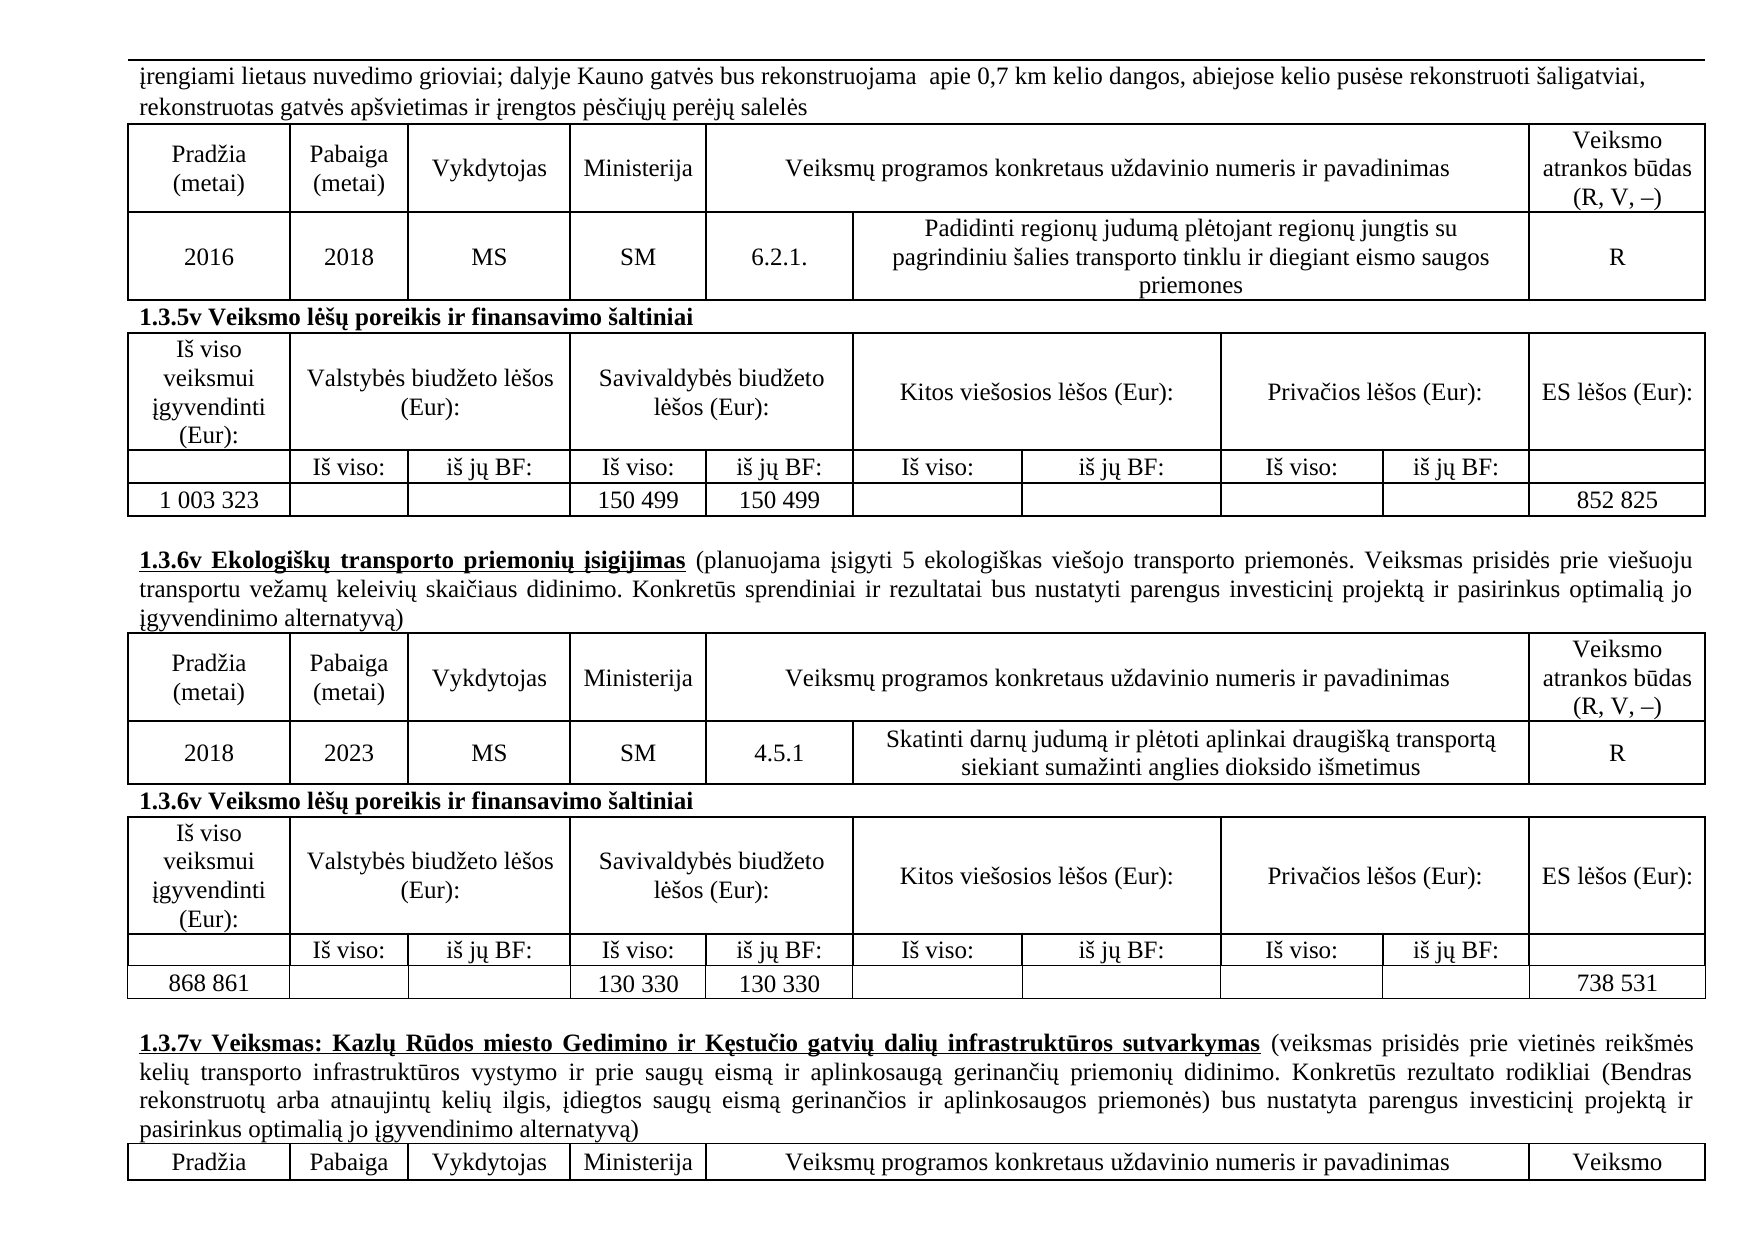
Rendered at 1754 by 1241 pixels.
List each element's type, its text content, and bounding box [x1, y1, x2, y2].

table_cell [1713, 515, 1738, 632]
table_cell Veiksmo atrankos būdas (R, V, –) [1530, 125, 1704, 211]
table_cell Iš viso: [854, 935, 1021, 965]
table_cell Ministerija [571, 125, 705, 211]
table_cell MS [409, 722, 569, 783]
table_cell [1705, 59, 1712, 123]
table_cell ES lėšos (Eur): [1530, 818, 1704, 933]
table_cell [1530, 935, 1704, 965]
table_cell Pabaiga (metai) [291, 634, 407, 720]
table_cell Iš viso: [1222, 935, 1382, 965]
table_cell [1530, 451, 1704, 482]
table_cell [1705, 299, 1712, 332]
table_cell 1.3.5v Veiksmo lėšų poreikis ir finansavimo šaltiniai [128, 301, 1705, 332]
table_cell [1713, 59, 1738, 123]
table_cell [1706, 816, 1712, 933]
table_cell [853, 966, 1022, 998]
table_cell [1738, 59, 1754, 123]
table_cell 2023 [291, 722, 407, 783]
table_cell [1713, 123, 1738, 211]
table_cell [1713, 998, 1738, 1143]
table_cell 130 330 [571, 966, 705, 998]
table_cell [1713, 720, 1738, 783]
table_cell SM [571, 722, 705, 783]
table_cell [1706, 1143, 1712, 1179]
table_cell Kitos viešosios lėšos (Eur): [854, 334, 1220, 449]
table_cell [1384, 484, 1528, 515]
table_cell [1713, 816, 1738, 933]
table_cell Vykdytojas [409, 125, 569, 211]
table_cell Iš viso veiksmui įgyvendinti (Eur): [129, 818, 289, 933]
table_cell Veiksmų programos konkretaus uždavinio numeris ir pavadinimas [707, 1144, 1528, 1179]
table_cell Savivaldybės biudžeto lėšos (Eur): [571, 818, 852, 933]
table_cell Pradžia (metai) [129, 125, 289, 211]
table_cell [1738, 449, 1754, 482]
table_cell [290, 966, 408, 998]
table_cell iš jų BF: [409, 935, 569, 965]
table_cell Privačios lėšos (Eur): [1222, 334, 1528, 449]
table_cell Padidinti regionų judumą plėtojant regionų jungtis su pagrindiniu šalies transporto tinklu ir diegiant eismo saugos priemones [854, 213, 1528, 299]
table_cell [1738, 515, 1754, 632]
table_cell Iš viso: [571, 451, 705, 482]
table_cell iš jų BF: [409, 451, 569, 482]
table_cell [1738, 998, 1754, 1143]
table_cell [1738, 933, 1754, 965]
table_cell Pradžia (metai) [129, 634, 289, 720]
table_cell 150 499 [571, 484, 705, 515]
table_cell [1713, 332, 1738, 449]
table_cell [1738, 965, 1754, 998]
table_cell [1222, 484, 1382, 515]
table_cell [1023, 966, 1220, 998]
table_cell [1738, 783, 1754, 816]
table_cell [409, 966, 570, 998]
table_cell [1738, 482, 1754, 515]
table_cell R [1530, 213, 1704, 299]
table_cell 4.5.1 [707, 722, 852, 783]
table_cell [1706, 720, 1712, 783]
table_cell [1713, 783, 1738, 816]
table_cell [1738, 632, 1754, 720]
table_cell ES lėšos (Eur): [1530, 334, 1704, 449]
table_cell 1 003 323 [129, 484, 289, 515]
table_cell [854, 484, 1021, 515]
table_cell [1383, 966, 1529, 998]
table_cell Pradžia [129, 1144, 289, 1179]
table_cell [1221, 966, 1382, 998]
table_cell Vykdytojas [409, 1144, 569, 1179]
table_cell Iš viso: [291, 451, 407, 482]
table_cell 1.3.7v Veiksmas: Kazlų Rūdos miesto Gedimino ir Kęstučio gatvių dalių infrastruktūros sutvarkymas (veiksmas prisidės prie vietinės reikšmės kelių transporto infrastruktūros vystymo ir prie saugų eismą ir aplinkosaugą gerinančių priemonių didinimo. Konkretūs rezultato rodikliai (Bendras rekonstruotų arba atnaujintų kelių ilgis, įdiegtos saugų eismą gerinančios ir aplinkosaugos priemonės) bus nustatyta parengus investicinį projektą ir pasirinkus optimalią jo įgyvendinimo alternatyvą) [128, 999, 1705, 1143]
table_cell Veiksmų programos konkretaus uždavinio numeris ir pavadinimas [707, 634, 1528, 720]
table_cell [1706, 123, 1712, 211]
table_cell iš jų BF: [1384, 451, 1528, 482]
table_cell [1706, 632, 1712, 720]
table_cell Vykdytojas [409, 634, 569, 720]
table_cell 738 531 [1530, 966, 1705, 998]
table_cell 1.3.6v Ekologiškų transporto priemonių įsigijimas (planuojama įsigyti 5 ekologiškas viešojo transporto priemonės. Veiksmas prisidės prie viešuoju transportu vežamų keleivių skaičiaus didinimo. Konkretūs sprendiniai ir rezultatai bus nustatyti parengus investicinį projektą ir pasirinkus optimalią jo įgyvendinimo alternatyvą) [128, 517, 1705, 632]
table_cell Ministerija [571, 634, 705, 720]
table_cell 2018 [291, 213, 407, 299]
table_cell iš jų BF: [707, 451, 852, 482]
table_cell Skatinti darnų judumą ir plėtoti aplinkai draugišką transportą siekiant sumažinti anglies dioksido išmetimus [854, 722, 1528, 783]
table_cell [1706, 965, 1712, 998]
table_cell [1738, 1143, 1754, 1179]
table_cell Veiksmų programos konkretaus uždavinio numeris ir pavadinimas [707, 125, 1528, 211]
table_cell R [1530, 722, 1704, 783]
table_cell [1738, 123, 1754, 211]
table_cell [1713, 211, 1738, 299]
table_cell [1705, 998, 1712, 1143]
table_cell Kitos viešosios lėšos (Eur): [854, 818, 1220, 933]
table_cell MS [409, 213, 569, 299]
table_cell Pabaiga [291, 1144, 407, 1179]
table_cell [129, 451, 289, 482]
table_cell įrengiami lietaus nuvedimo grioviai; dalyje Kauno gatvės bus rekonstruojama apie 0,7 km kelio dangos, abiejose kelio pusėse rekonstruoti šaligatviai, rekonstruotas gatvės apšvietimas ir įrengtos pėsčiųjų perėjų salelės [128, 61, 1705, 123]
table_cell 2016 [129, 213, 289, 299]
table_cell [1705, 515, 1712, 632]
table_cell 130 330 [706, 966, 852, 998]
table_cell 852 825 [1530, 484, 1704, 515]
table_cell [1705, 783, 1712, 816]
table_cell [1706, 449, 1712, 482]
table_cell [1713, 933, 1738, 965]
table_cell [1713, 632, 1738, 720]
table_cell [1738, 332, 1754, 449]
table_cell SM [571, 213, 705, 299]
table_cell 1.3.6v Veiksmo lėšų poreikis ir finansavimo šaltiniai [128, 785, 1705, 816]
table_cell [1713, 482, 1738, 515]
table_cell iš jų BF: [1023, 451, 1220, 482]
table_cell 6.2.1. [707, 213, 852, 299]
table_cell Pabaiga (metai) [291, 125, 407, 211]
table_cell [1023, 484, 1220, 515]
table_cell [1713, 449, 1738, 482]
table_cell 868 861 [128, 966, 289, 998]
table_cell [291, 484, 407, 515]
table_cell [1713, 1143, 1738, 1179]
table_cell [1738, 299, 1754, 332]
table_cell 150 499 [707, 484, 852, 515]
table_cell [1706, 211, 1712, 299]
table_cell Valstybės biudžeto lėšos (Eur): [291, 334, 569, 449]
table_cell [1713, 299, 1738, 332]
table_cell iš jų BF: [1023, 935, 1220, 965]
table_cell Savivaldybės biudžeto lėšos (Eur): [571, 334, 852, 449]
table_cell [1713, 965, 1738, 998]
table_cell 2018 [129, 722, 289, 783]
table_cell Veiksmo atrankos būdas (R, V, –) [1530, 634, 1704, 720]
table_cell Privačios lėšos (Eur): [1222, 818, 1528, 933]
table_cell Iš viso: [1222, 451, 1382, 482]
table_cell Iš viso: [854, 451, 1021, 482]
table_cell iš jų BF: [707, 935, 852, 965]
table_cell Iš viso veiksmui įgyvendinti (Eur): [129, 334, 289, 449]
table_cell [1706, 933, 1712, 965]
table_cell [1738, 816, 1754, 933]
table_cell Valstybės biudžeto lėšos (Eur): [291, 818, 569, 933]
table_cell [1738, 211, 1754, 299]
table_cell iš jų BF: [1384, 935, 1528, 965]
table_cell [129, 935, 289, 965]
table_cell [409, 484, 569, 515]
table_cell [1738, 720, 1754, 783]
table_cell [1706, 482, 1712, 515]
table_cell Iš viso: [291, 935, 407, 965]
table_cell Iš viso: [571, 935, 705, 965]
table_cell Veiksmo [1530, 1144, 1704, 1179]
table_cell Ministerija [571, 1144, 705, 1179]
table_cell [1706, 332, 1712, 449]
